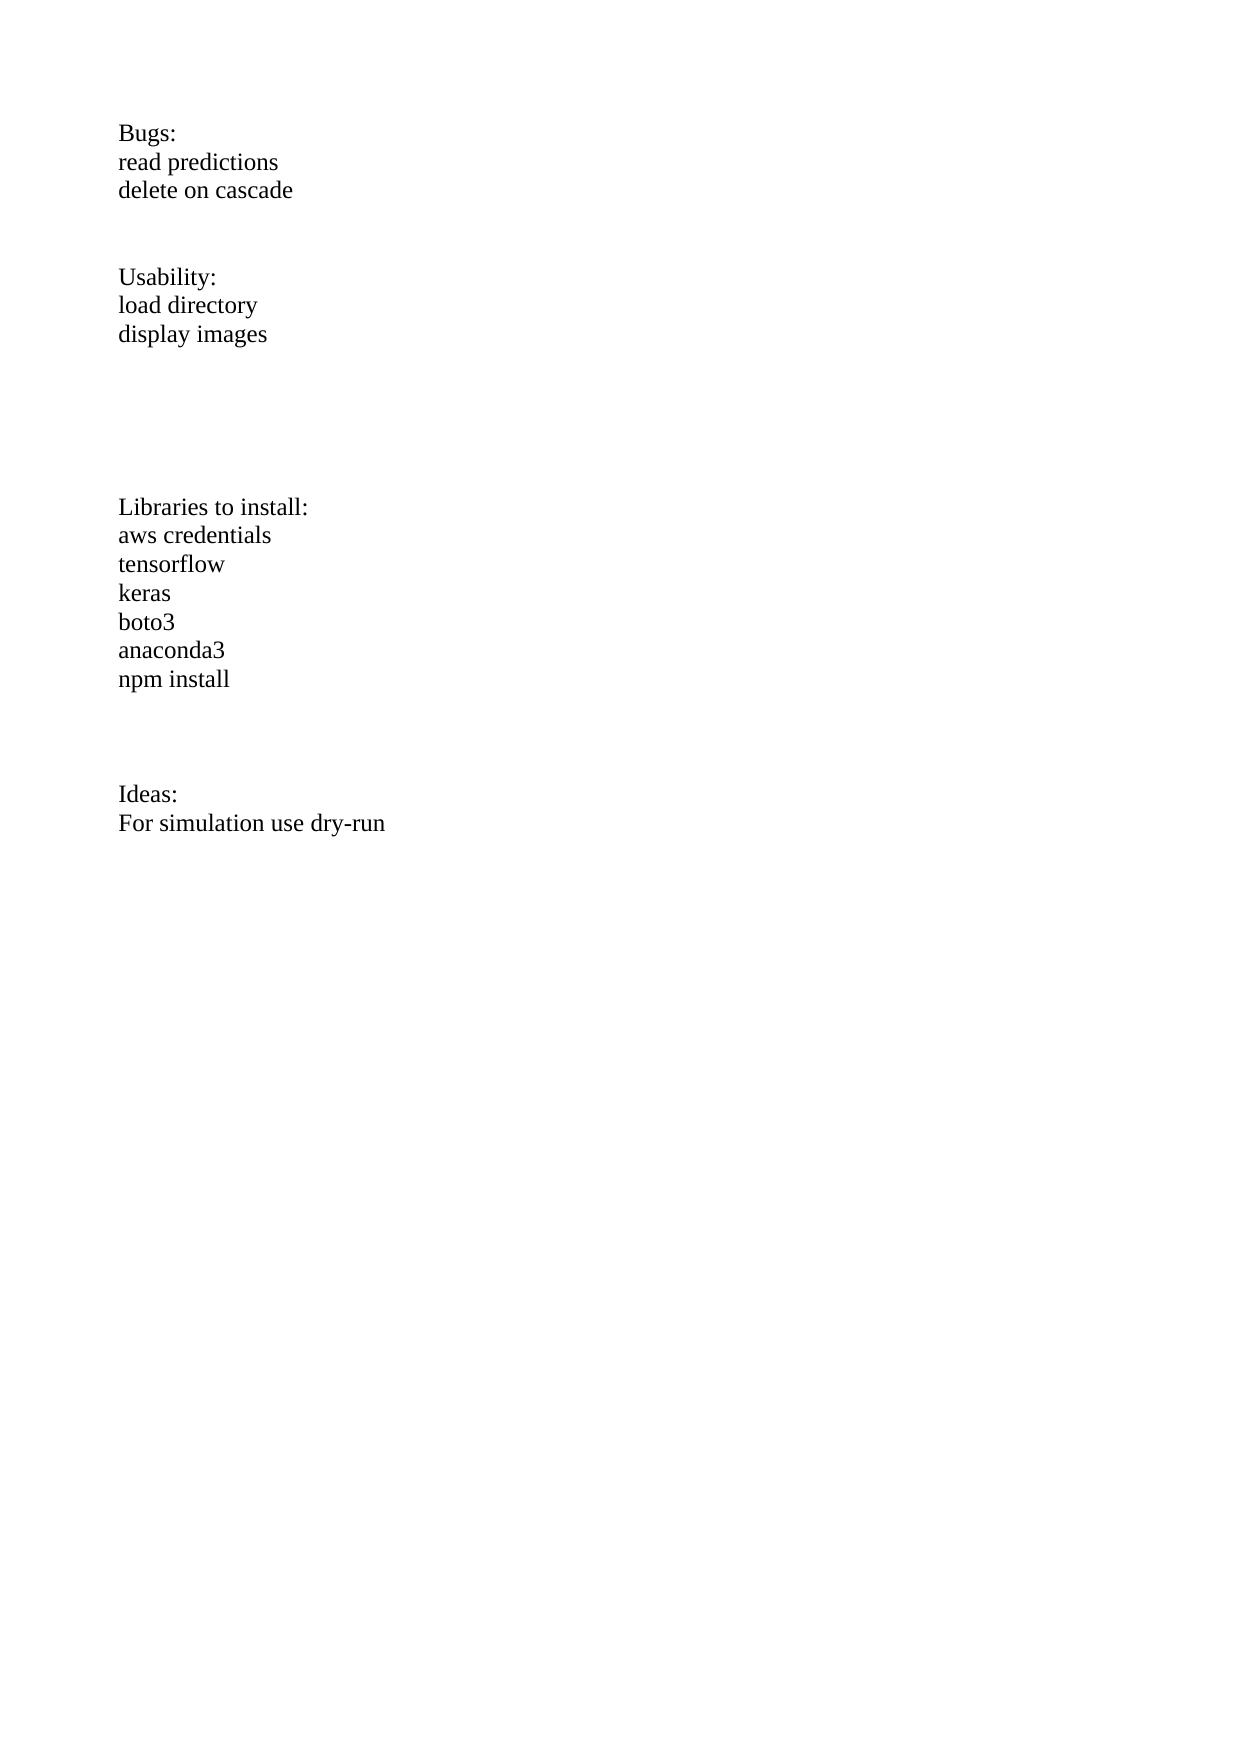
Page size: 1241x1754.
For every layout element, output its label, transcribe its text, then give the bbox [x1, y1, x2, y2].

text npm install [118, 664, 1122, 693]
text read predictions [118, 147, 1122, 176]
text display images [118, 319, 1122, 348]
text aws credentials [118, 521, 1122, 549]
text delete on cascade [118, 176, 1122, 204]
text Bugs: [118, 118, 1122, 147]
text tensorflow [118, 549, 1122, 578]
text Usability: [118, 262, 1122, 291]
text anaconda3 [118, 636, 1122, 664]
text load directory [118, 291, 1122, 319]
text boto3 [118, 607, 1122, 636]
text Ideas: [118, 779, 1122, 808]
text For simulation use dry-run [118, 808, 1122, 837]
text keras [118, 578, 1122, 607]
text Libraries to install: [118, 492, 1122, 521]
